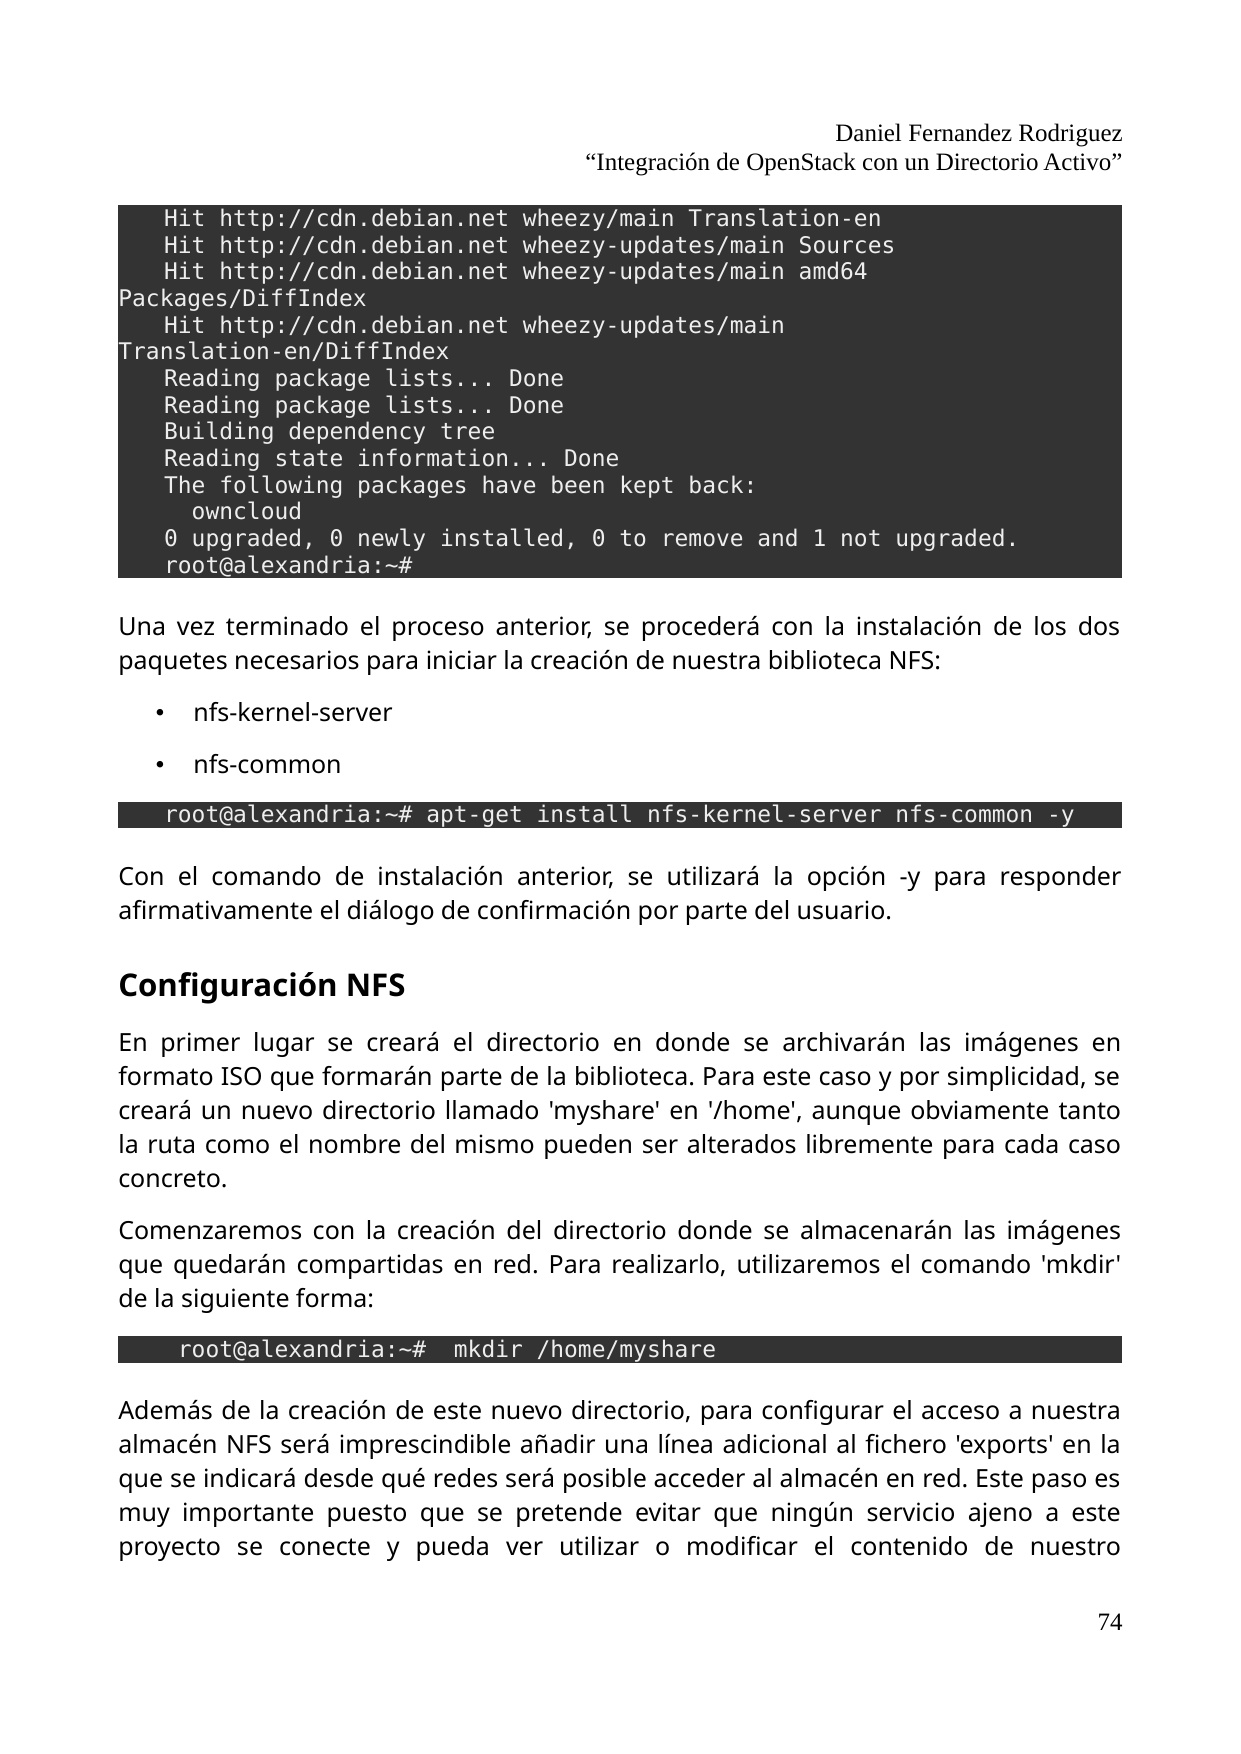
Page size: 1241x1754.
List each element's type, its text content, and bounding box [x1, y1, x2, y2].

text 0 upgraded, 0 newly installed, 0 to remove and 1 not upgraded. [118, 525, 1122, 552]
text En primer lugar se creará el directorio en donde se archivarán las imágenes en formato ISO que formarán parte de la biblioteca. Para este caso y por simplicidad, se creará un nuevo directorio llamado 'myshare' en '/home', aunque obviamente tanto la ruta como el nombre del mismo pueden ser alterados libremente para cada caso concreto. [118, 1024, 1122, 1195]
text Una vez terminado el proceso anterior, se procederá con la instalación de los dos paquetes necesarios para iniciar la creación de nuestra biblioteca NFS: [118, 608, 1122, 677]
text Building dependency tree [118, 418, 1122, 445]
text Reading package lists... Done [118, 365, 1122, 392]
text root@alexandria:~# [118, 552, 1122, 578]
subtitle Configuración NFS [118, 963, 1122, 1006]
text Comenzaremos con la creación del directorio donde se almacenarán las imágenes que quedarán compartidas en red. Para realizarlo, utilizaremos el comando 'mkdir' de la siguiente forma: [118, 1213, 1122, 1315]
text Hit http://cdn.debian.net wheezy-updates/main amd64 Packages/DiffIndex [118, 258, 1122, 312]
text owncloud [118, 498, 1122, 525]
text Hit http://cdn.debian.net wheezy/main Translation-en [118, 205, 1122, 232]
text Con el comando de instalación anterior, se utilizará la opción -y para responder afirmativamente el diálogo de confirmación por parte del usuario. [118, 858, 1122, 926]
text The following packages have been kept back: [118, 472, 1122, 498]
text Hit http://cdn.debian.net wheezy-updates/main Translation-en/DiffIndex [118, 312, 1122, 365]
list nfs-common [156, 747, 1122, 781]
list nfs-kernel-server [156, 694, 1122, 729]
text Además de la creación de este nuevo directorio, para configurar el acceso a nuestra almacén NFS será imprescindible añadir una línea adicional al fichero 'exports' en la que se indicará desde qué redes será posible acceder al almacén en red. Este paso es muy importante puesto que se pretende evitar que ningún servicio ajeno a este proyecto se conecte y pueda ver utilizar o modificar el contenido de nuestro [118, 1393, 1122, 1563]
text Hit http://cdn.debian.net wheezy-updates/main Sources [118, 232, 1122, 258]
text Reading state information... Done [118, 445, 1122, 472]
text root@alexandria:~# mkdir /home/myshare [118, 1336, 1122, 1363]
text Reading package lists... Done [118, 392, 1122, 418]
text root@alexandria:~# apt-get install nfs-kernel-server nfs-common -y [118, 802, 1122, 828]
